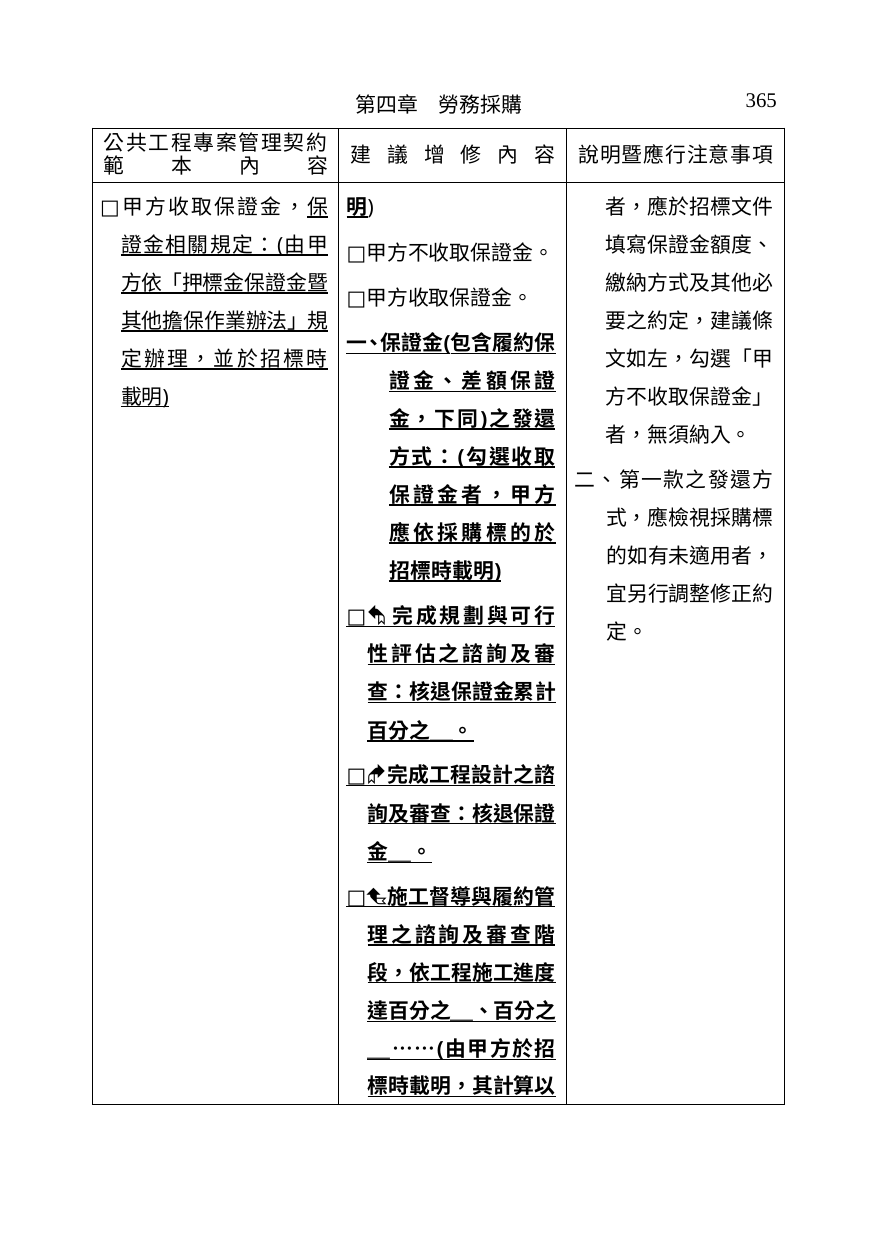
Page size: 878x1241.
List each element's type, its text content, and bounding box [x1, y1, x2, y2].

table_header 說明暨應行注意事項 [567, 129, 784, 182]
table_cell □甲方收取保證金，保證金相關規定：(由甲方依「押標金保證金暨其他擔保作業辦法」規定辦理，並於招標時載明) [93, 183, 338, 1104]
table_header 公共工程專案管理契約範本內容 [93, 129, 338, 182]
table_cell 者，應於招標文件填寫保證金額度、繳納方式及其他必要之約定，建議條文如左，勾選「甲方不收取保證金」者，無須納入。 二、第一款之發還方式，應檢視採購標的如有未適用者，宜另行調整修正約定。 [567, 183, 784, 1104]
table_header 建議增修內容 [339, 129, 566, 182]
table_cell 明) □甲方不收取保證金。 □甲方收取保證金。 一、保證金(包含履約保證金、差額保證金，下同)之發還方式：(勾選收取保證金者，甲方應依採購標的於招標時載明) □完成規劃與可行性評估之諮詢及審查：核退保證金累計百分之＿。 □完成工程設計之諮詢及審查：核退保證金＿。 □施工督導與履約管理之諮詢及審查階段，依工程施工進度達百分之＿、百分之＿……(由甲方於招標時載明，其計算以 [339, 183, 566, 1104]
